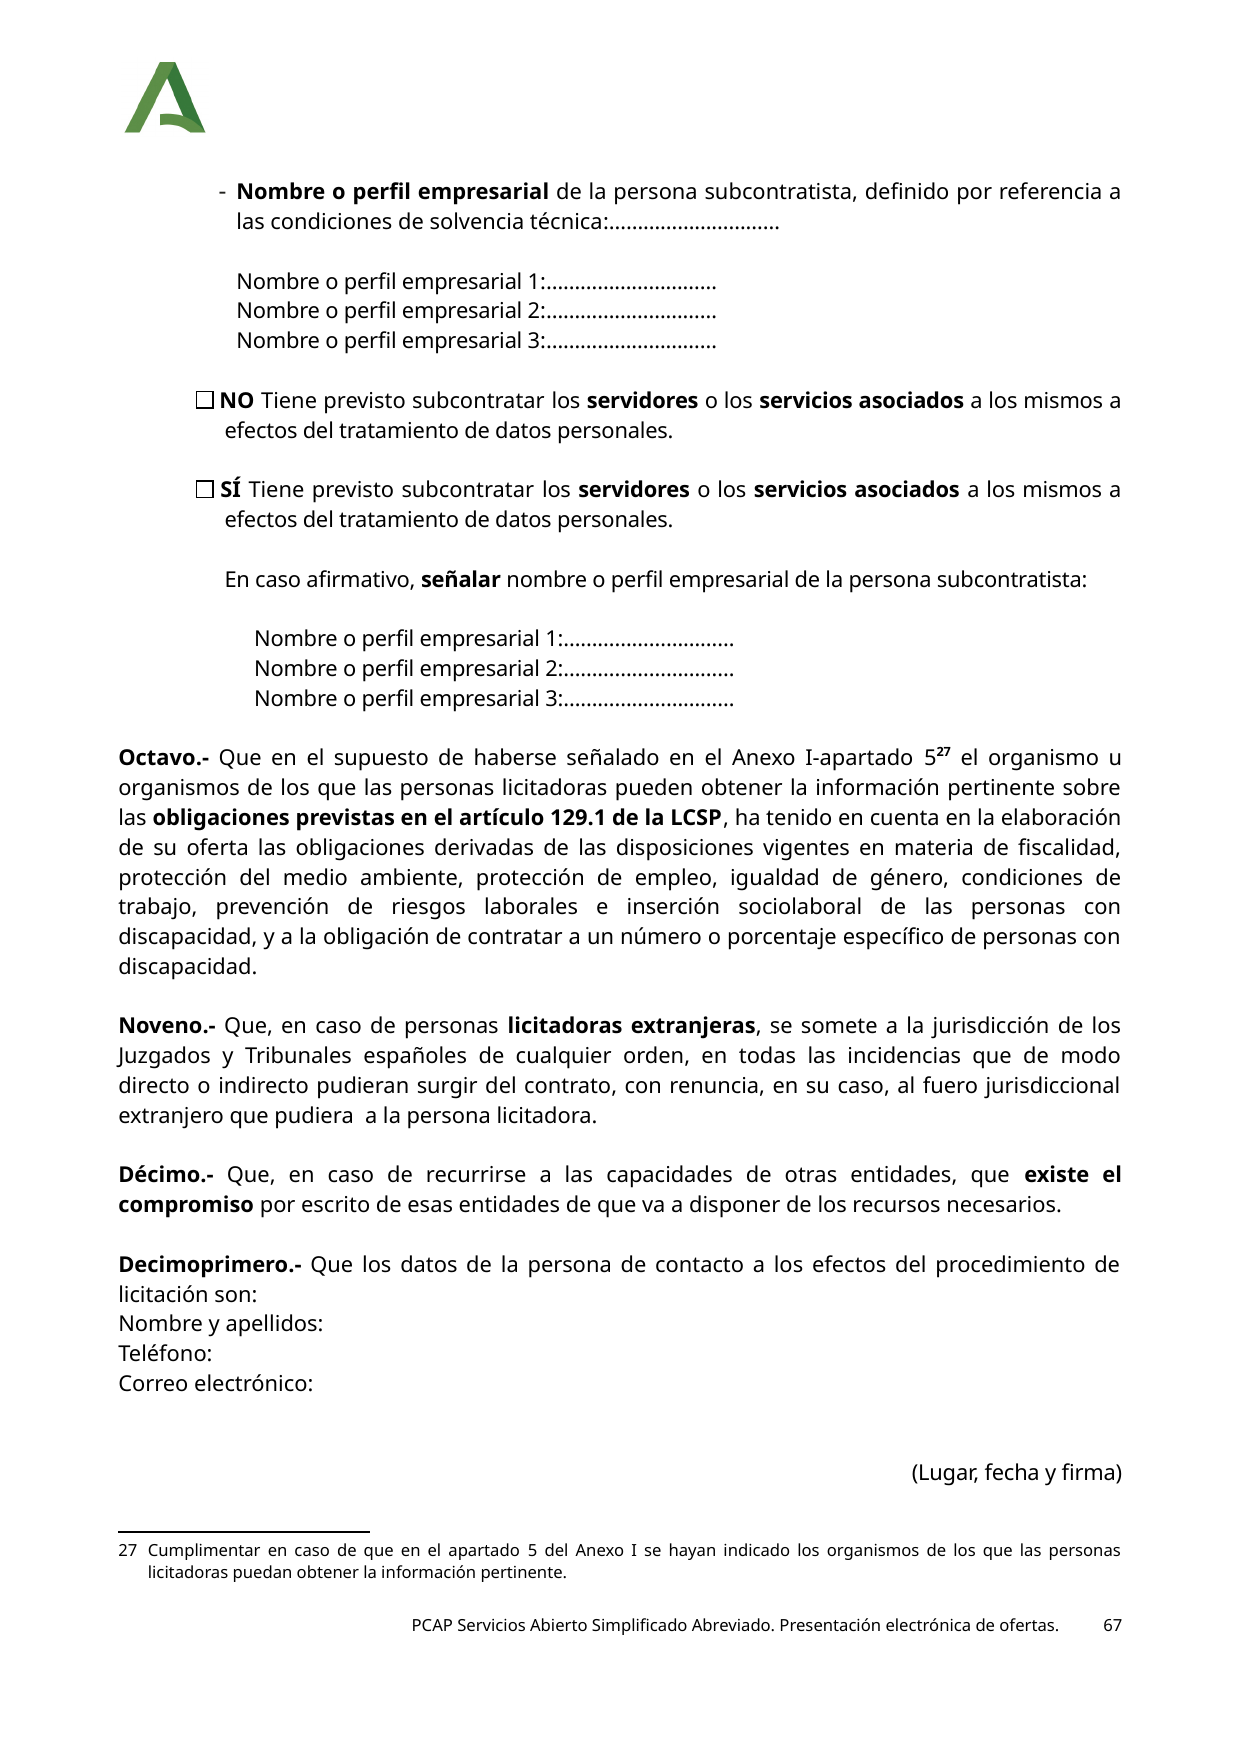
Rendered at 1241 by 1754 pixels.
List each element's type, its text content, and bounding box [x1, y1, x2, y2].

text Nombre y apellidos: [118, 1308, 1122, 1338]
text Nombre o perfil empresarial 3:………………………… [236, 683, 1122, 713]
list Noveno.- Que, en caso de personas licitadoras extranjeras, se somete a la jurisdicción de los Juzgados y Tribunales españoles de cualquier orden, en todas las incidencias que de modo directo o indirecto pudieran surgir del contrato, con renuncia, en su caso, al fuero jurisdiccional extranjero que pudiera a la persona licitadora. [118, 1011, 1122, 1130]
text (Lugar, fecha y firma) [112, 1457, 1122, 1489]
text Nombre o perfil empresarial 2:………………………… [236, 653, 1122, 683]
picture [120, 57, 210, 137]
text Teléfono: [118, 1338, 1122, 1368]
text Nombre o perfil empresarial 2:………………………… [236, 296, 1122, 325]
list Octavo.- Que en el supuesto de haberse señalado en el Anexo I-apartado 5 el organismo u organismos de los que las personas licitadoras pueden obtener la información pertinente sobre las obligaciones previstas en el artículo 129.1 de la LCSP, ha tenido en cuenta en la elaboración de su oferta las obligaciones derivadas de las disposiciones vigentes en materia de fiscalidad, protección del medio ambiente, protección de empleo, igualdad de género, condiciones de trabajo, prevención de riesgos laborales e inserción sociolaboral de las personas con discapacidad, y a la obligación de contratar a un número o porcentaje específico de personas con discapacidad. [118, 742, 1122, 981]
text NO Tiene previsto subcontratar los servidores o los servicios asociados a los mismos a efectos del tratamiento de datos personales. [195, 385, 1122, 444]
text Nombre o perfil empresarial 3:………………………… [236, 325, 1122, 355]
list Nombre o perfil empresarial de la persona subcontratista, definido por referencia a las condiciones de solvencia técnica:………………………… [218, 176, 1122, 236]
text Correo electrónico: [118, 1368, 1122, 1398]
list Cumplimentar en caso de que en el apartado 5 del Anexo I se hayan indicado los organismos de los que las personas licitadoras puedan obtener la información pertinente. [118, 1538, 1122, 1584]
text Decimoprimero.- Que los datos de la persona de contacto a los efectos del procedimiento de licitación son: [118, 1249, 1122, 1308]
text Nombre o perfil empresarial 1:………………………… [236, 266, 1122, 296]
text SÍ Tiene previsto subcontratar los servidores o los servicios asociados a los mismos a efectos del tratamiento de datos personales. [195, 474, 1122, 534]
text En caso afirmativo, señalar nombre o perfil empresarial de la persona subcontratista: [224, 564, 1122, 593]
text Nombre o perfil empresarial 1:………………………… [236, 623, 1122, 653]
list Décimo.- Que, en caso de recurrirse a las capacidades de otras entidades, que existe el compromiso por escrito de esas entidades de que va a disponer de los recursos necesarios. [118, 1159, 1122, 1219]
